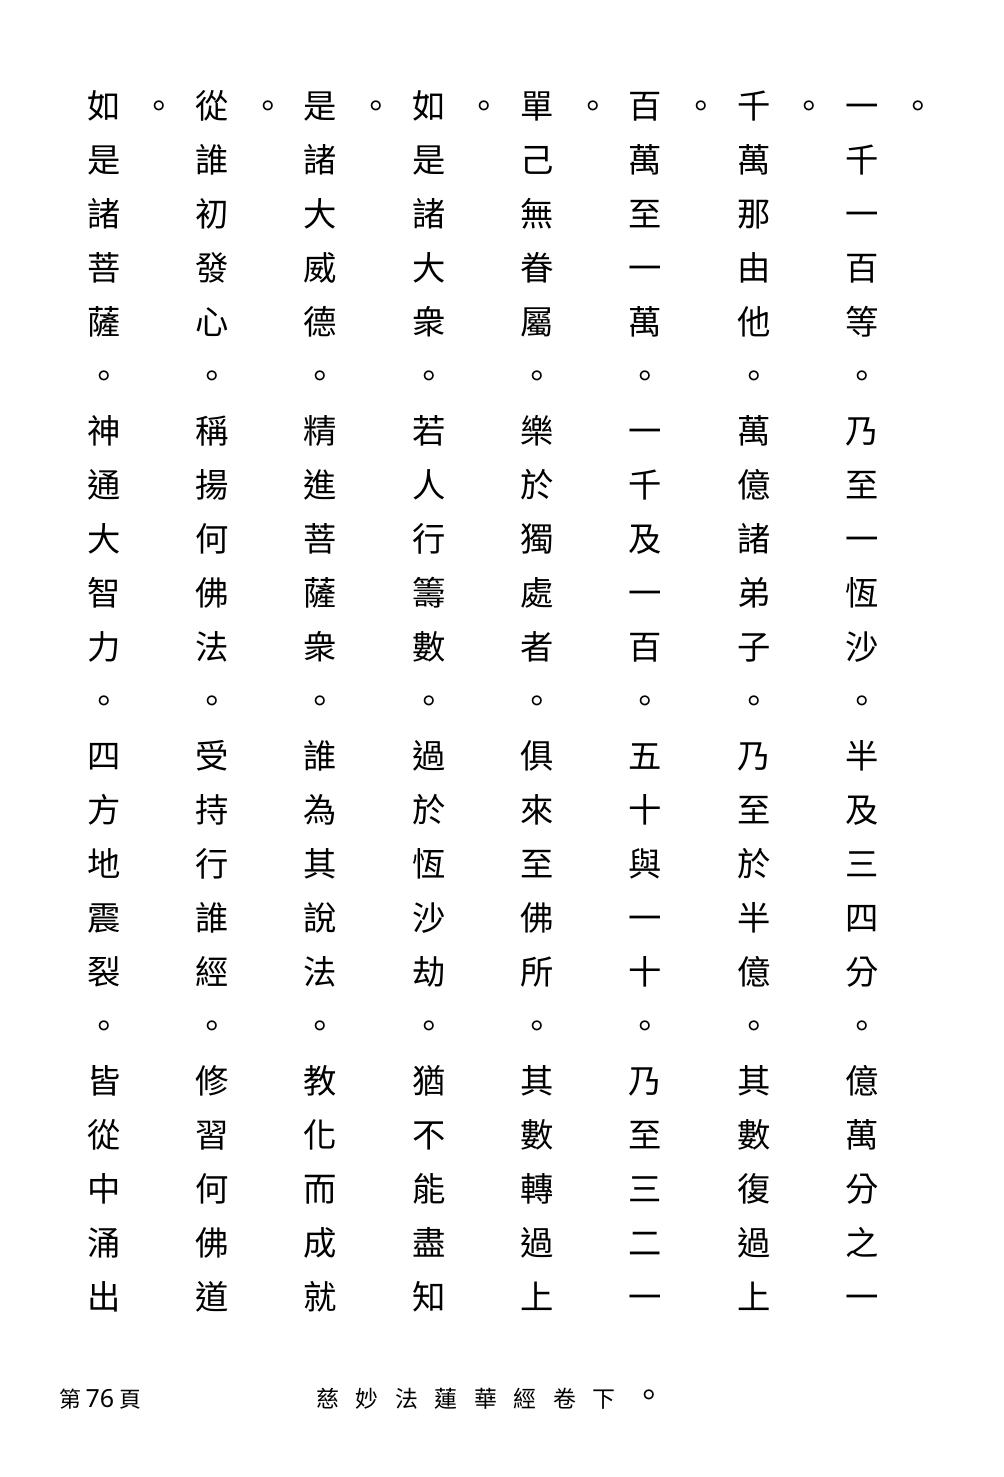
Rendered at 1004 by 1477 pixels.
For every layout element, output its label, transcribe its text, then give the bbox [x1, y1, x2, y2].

text 是諸大威德。精進菩薩衆。誰為其說法。教化而成就。 [241, 88, 349, 1363]
text 千萬那由他。萬億諸弟子。乃至於半億。其數復過上。 [674, 88, 782, 1363]
text 從誰初發心。稱揚何佛法。受持行誰經。修習何佛道。 [132, 88, 241, 1363]
text 如是諸菩薩。神通大智力。四方地震裂。皆從中涌出 [78, 88, 132, 1363]
text 單己無眷屬。樂於獨處者。俱來至佛所。其數轉過上。 [457, 88, 566, 1363]
text 百萬至一萬。一千及一百。五十與一十。乃至三二一。 [566, 88, 674, 1363]
text 。 [891, 88, 945, 1363]
text 一千一百等。乃至一恆沙。半及三四分。億萬分之一。 [782, 88, 891, 1363]
text 如是諸大衆。若人行籌數。過於恆沙劫。猶不能盡知。 [349, 88, 457, 1363]
